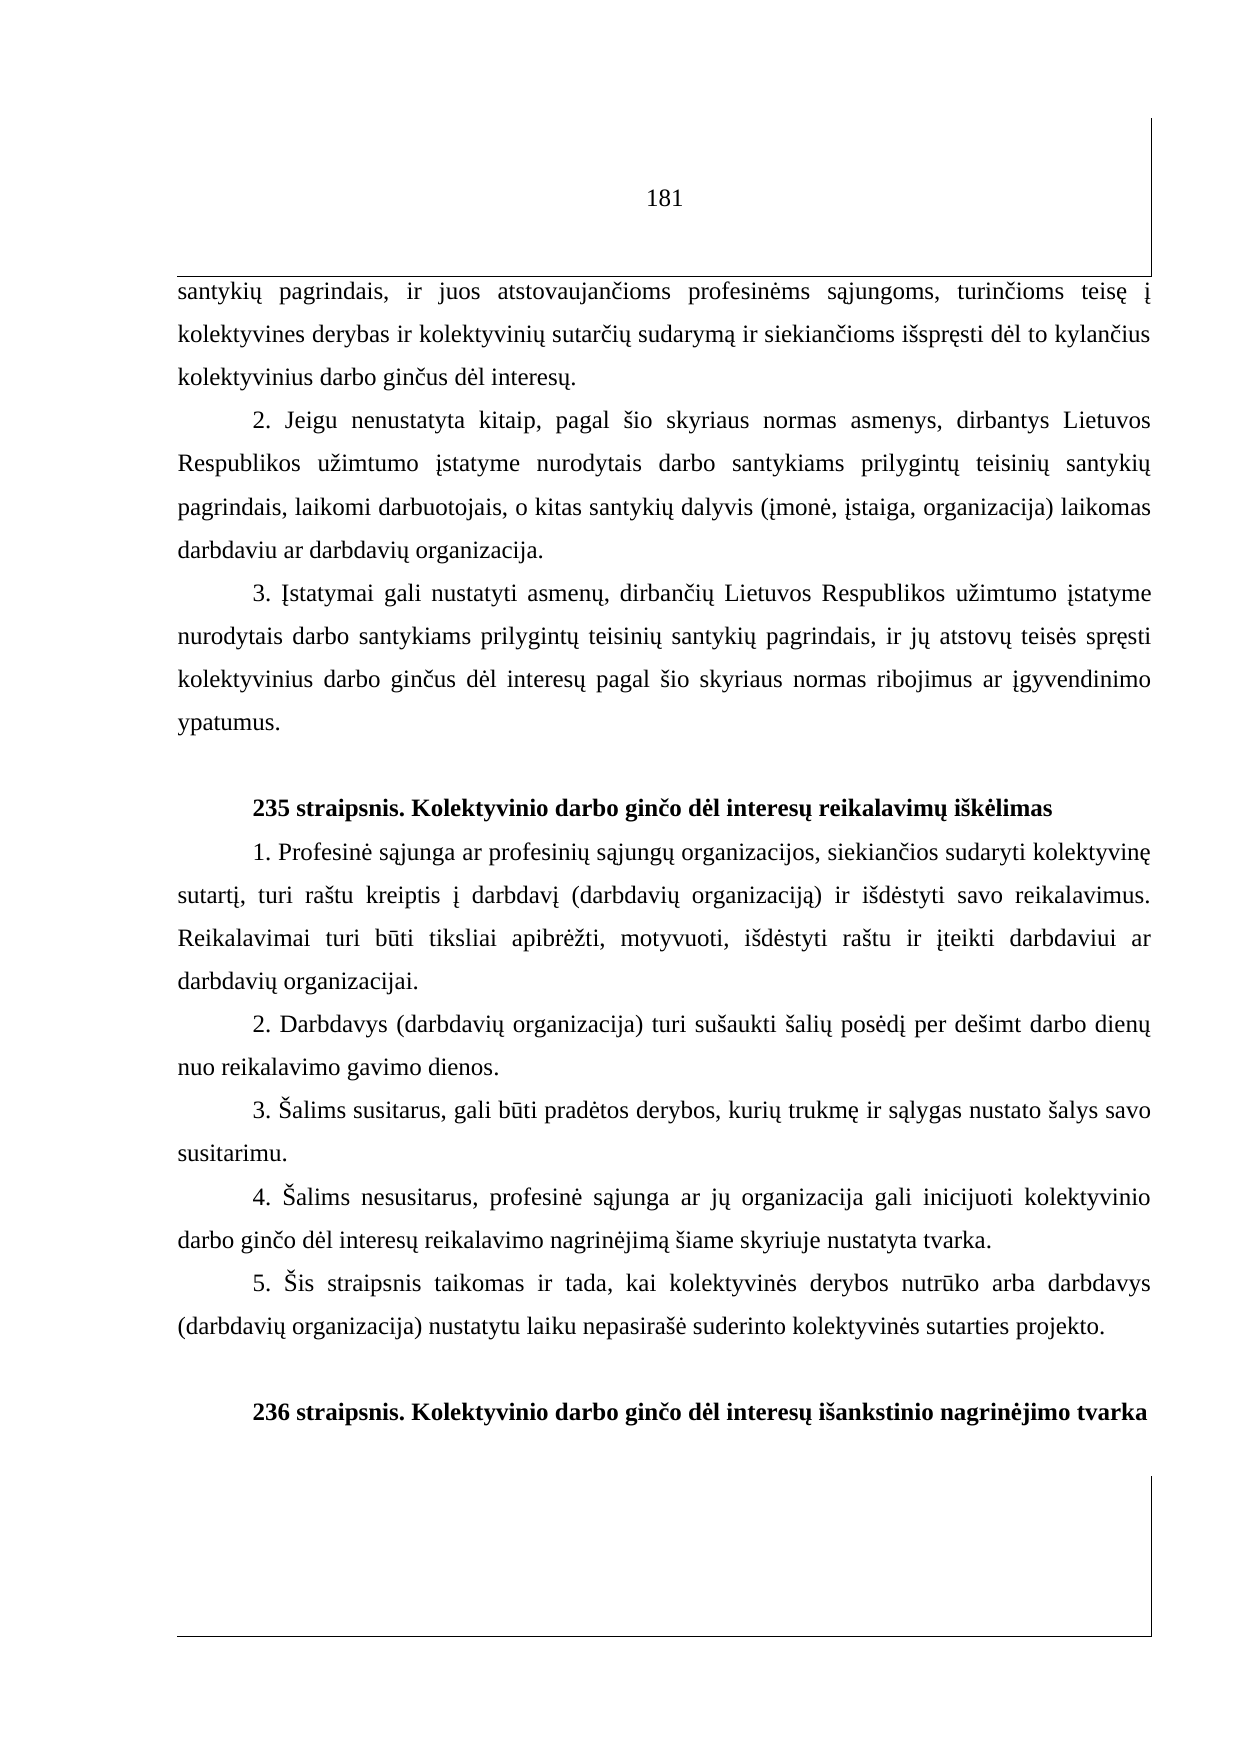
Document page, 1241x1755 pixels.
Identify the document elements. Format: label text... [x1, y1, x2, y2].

text 3. Įstatymai gali nustatyti asmenų, dirbančių Lietuvos Respublikos užimtumo įstatyme nurodytais darbo santykiams prilygintų teisinių santykių pagrindais, ir jų atstovų teisės spręsti kolektyvinius darbo ginčus dėl interesų pagal šio skyriaus normas ribojimus ar įgyvendinimo ypatumus. [177, 578, 1152, 736]
subtitle 236 straipsnis. Kolektyvinio darbo ginčo dėl interesų išankstinio nagrinėjimo tvarka [177, 1397, 1152, 1426]
subtitle 235 straipsnis. Kolektyvinio darbo ginčo dėl interesų reikalavimų iškėlimas [177, 793, 1152, 822]
text santykių pagrindais, ir juos atstovaujančioms profesinėms sąjungoms, turinčioms teisę į kolektyvines derybas ir kolektyvinių sutarčių sudarymą ir siekiančioms išspręsti dėl to kylančius kolektyvinius darbo ginčus dėl interesų. [177, 276, 1152, 391]
text 3. Šalims susitarus, gali būti pradėtos derybos, kurių trukmę ir sąlygas nustato šalys savo susitarimu. [177, 1095, 1152, 1167]
text 2. Jeigu nenustatyta kitaip, pagal šio skyriaus normas asmenys, dirbantys Lietuvos Respublikos užimtumo įstatyme nurodytais darbo santykiams prilygintų teisinių santykių pagrindais, laikomi darbuotojais, o kitas santykių dalyvis (įmonė, įstaiga, organizacija) laikomas darbdaviu ar darbdavių organizacija. [177, 405, 1152, 563]
text 4. Šalims nesusitarus, profesinė sąjunga ar jų organizacija gali inicijuoti kolektyvinio darbo ginčo dėl interesų reikalavimo nagrinėjimą šiame skyriuje nustatyta tvarka. [177, 1182, 1152, 1253]
text 5. Šis straipsnis taikomas ir tada, kai kolektyvinės derybos nutrūko arba darbdavys (darbdavių organizacija) nustatytu laiku nepasirašė suderinto kolektyvinės sutarties projekto. [177, 1268, 1152, 1340]
text 1. Profesinė sąjunga ar profesinių sąjungų organizacijos, siekiančios sudaryti kolektyvinę sutartį, turi raštu kreiptis į darbdavį (darbdavių organizaciją) ir išdėstyti savo reikalavimus. Reikalavimai turi būti tiksliai apibrėžti, motyvuoti, išdėstyti raštu ir įteikti darbdaviui ar darbdavių organizacijai. [177, 837, 1152, 995]
text 2. Darbdavys (darbdavių organizacija) turi sušaukti šalių posėdį per dešimt darbo dienų nuo reikalavimo gavimo dienos. [177, 1009, 1152, 1081]
